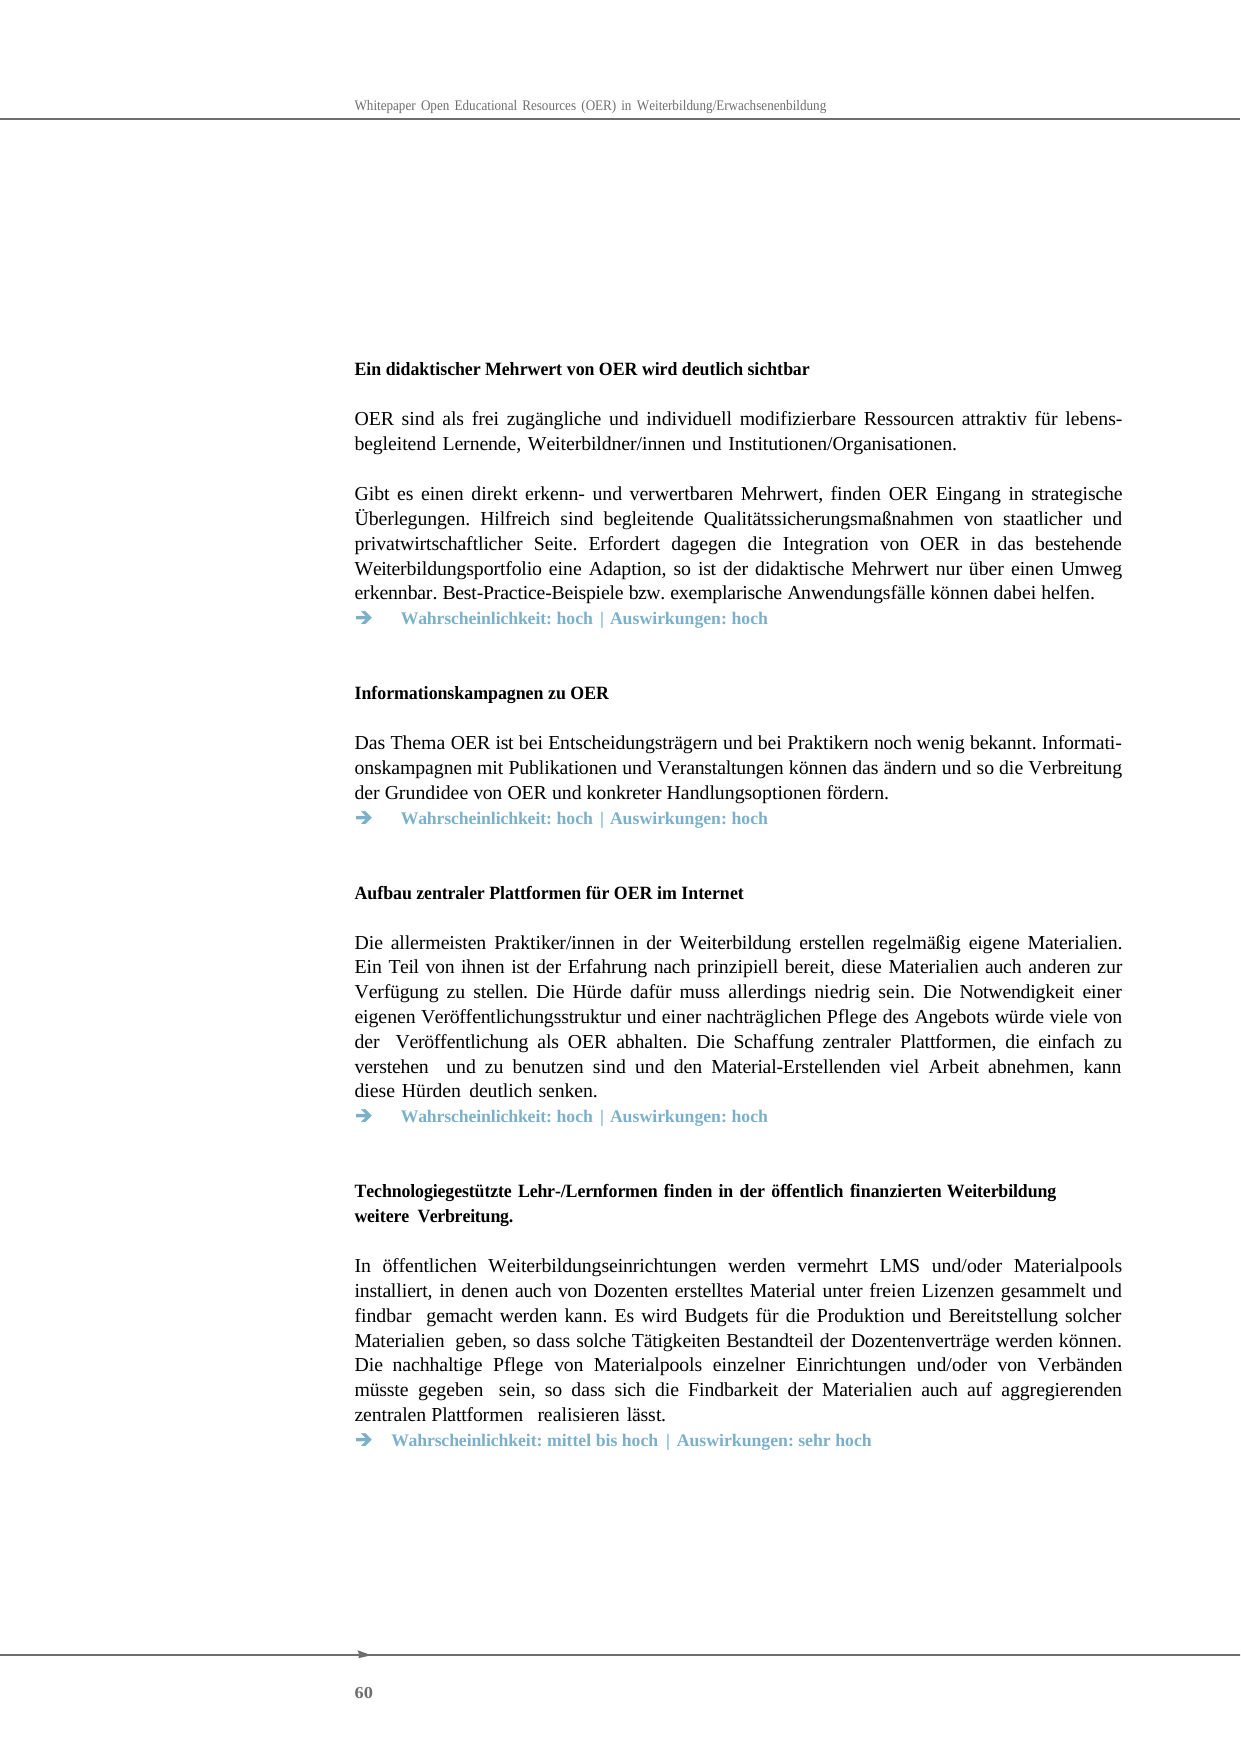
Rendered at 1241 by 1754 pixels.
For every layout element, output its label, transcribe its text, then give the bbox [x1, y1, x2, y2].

text ➔ Wahrscheinlichkeit: hoch | Auswirkungen: hoch [354, 808, 1240, 828]
text OER sind als frei zugängliche und individuell modifizierbare Ressourcen attraktiv für lebens- begleitend Lernende, Weiterbildner/innen und Institutionen/Organisationen. [354, 407, 1122, 455]
text Aufbau zentraler Plattformen für OER im Internet [354, 882, 1240, 903]
text ➔ Wahrscheinlichkeit: mittel bis hoch | Auswirkungen: sehr hoch [354, 1430, 1240, 1450]
text In öffentlichen Weiterbildungseinrichtungen werden vermehrt LMS und/oder Materialpools installiert, in denen auch von Dozenten erstelltes Material unter freien Lizenzen gesammelt und findbar gemacht werden kann. Es wird Budgets für die Produktion und Bereitstellung solcher Materialien geben, so dass solche Tätigkeiten Bestandteil der Dozentenverträge werden können. Die nachhaltige Pflege von Materialpools einzelner Einrichtungen und/oder von Verbänden müsste gegeben sein, so dass sich die Findbarkeit der Materialien auch auf aggregierenden zentralen Plattformen realisieren lässt. [354, 1254, 1122, 1426]
text Ein didaktischer Mehrwert von OER wird deutlich sichtbar [354, 358, 1240, 380]
text ➔ Wahrscheinlichkeit: hoch | Auswirkungen: hoch [354, 1106, 1240, 1127]
text Gibt es einen direkt erkenn- und verwertbaren Mehrwert, finden OER Eingang in strategische Überlegungen. Hilfreich sind begleitende Qualitätssicherungsmaßnahmen von staatlicher und privatwirtschaftlicher Seite. Erfordert dagegen die Integration von OER in das bestehende Weiterbildungsportfolio eine Adaption, so ist der didaktische Mehrwert nur über einen Umweg erkennbar. Best-Practice-Beispiele bzw. exemplarische Anwendungsfälle können dabei helfen. [354, 482, 1122, 604]
text ➔ Wahrscheinlichkeit: hoch | Auswirkungen: hoch [354, 608, 1240, 628]
text Die allermeisten Praktiker/innen in der Weiterbildung erstellen regelmäßig eigene Materialien. Ein Teil von ihnen ist der Erfahrung nach prinzipiell bereit, diese Materialien auch anderen zur Verfügung zu stellen. Die Hürde dafür muss allerdings niedrig sein. Die Notwendigkeit einer eigenen Veröffentlichungsstruktur und einer nachträglichen Pflege des Angebots würde viele von der Veröffentlichung als OER abhalten. Die Schaffung zentraler Plattformen, die einfach zu verstehen und zu benutzen sind und den Material-Erstellenden viel Arbeit abnehmen, kann diese Hürden deutlich senken. [354, 931, 1122, 1102]
text Technologiegestützte Lehr-/Lernformen finden in der öffentlich finanzierten Weiterbildung weitere Verbreitung. [354, 1180, 1081, 1227]
text Das Thema OER ist bei Entscheidungsträgern und bei Praktikern noch wenig bekannt. Informati- onskampagnen mit Publikationen und Veranstaltungen können das ändern und so die Verbreitung der Grundidee von OER und konkreter Handlungsoptionen fördern. [354, 731, 1122, 804]
text Informationskampagnen zu OER [354, 682, 1240, 704]
text 60 [354, 1683, 1240, 1702]
